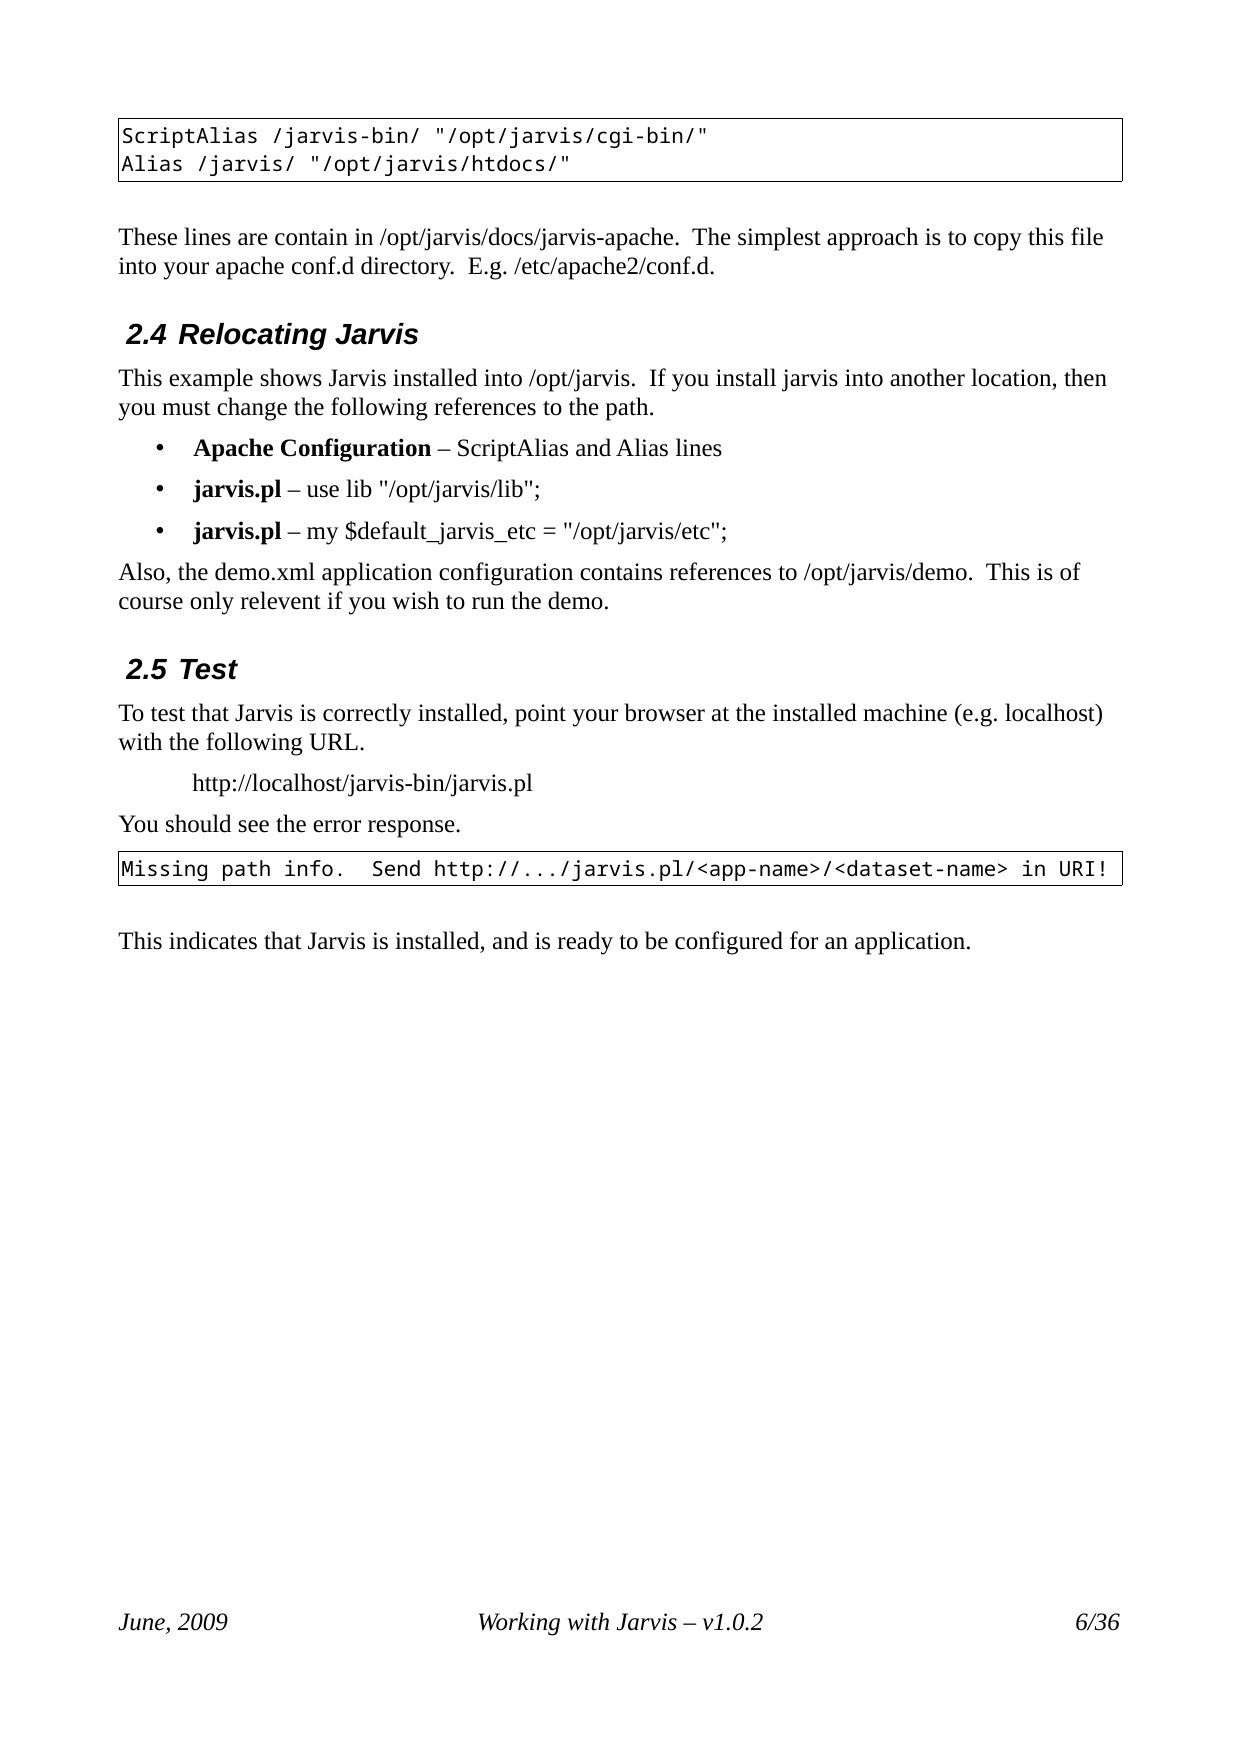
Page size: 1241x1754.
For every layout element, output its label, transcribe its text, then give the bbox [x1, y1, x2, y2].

text Alias /jarvis/ "/opt/jarvis/htdocs/" [119, 147, 1122, 181]
text To test that Jarvis is correctly installed, point your browser at the installed machine (e.g. localhost) with the following URL. [118, 698, 1122, 756]
text This indicates that Jarvis is installed, and is ready to be configured for an application. [118, 926, 1122, 955]
text You should see the error response. [118, 809, 1122, 838]
list jarvis.pl – use lib "/opt/jarvis/lib"; [156, 474, 1122, 503]
text This example shows Jarvis installed into /opt/jarvis. If you install jarvis into another location, then you must change the following references to the path. [118, 363, 1122, 421]
text Also, the demo.xml application configuration contains references to /opt/jarvis/demo. This is of course only relevent if you wish to run the demo. [118, 557, 1122, 614]
text These lines are contain in /opt/jarvis/docs/jarvis-apache. The simplest approach is to copy this file into your apache conf.d directory. E.g. /etc/apache2/conf.d. [118, 222, 1122, 280]
subtitle Relocating Jarvis [118, 317, 1122, 351]
text ScriptAlias /jarvis-bin/ "/opt/jarvis/cgi-bin/" [119, 119, 1122, 147]
text Missing path info. Send http://.../jarvis.pl/<app-name>/<dataset-name> in URI! [119, 852, 1122, 885]
list Apache Configuration – ScriptAlias and Alias lines [156, 433, 1122, 462]
subtitle Test [118, 652, 1122, 686]
text http://localhost/jarvis-bin/jarvis.pl [118, 768, 1122, 797]
list jarvis.pl – my $default_jarvis_etc = "/opt/jarvis/etc"; [156, 516, 1122, 544]
